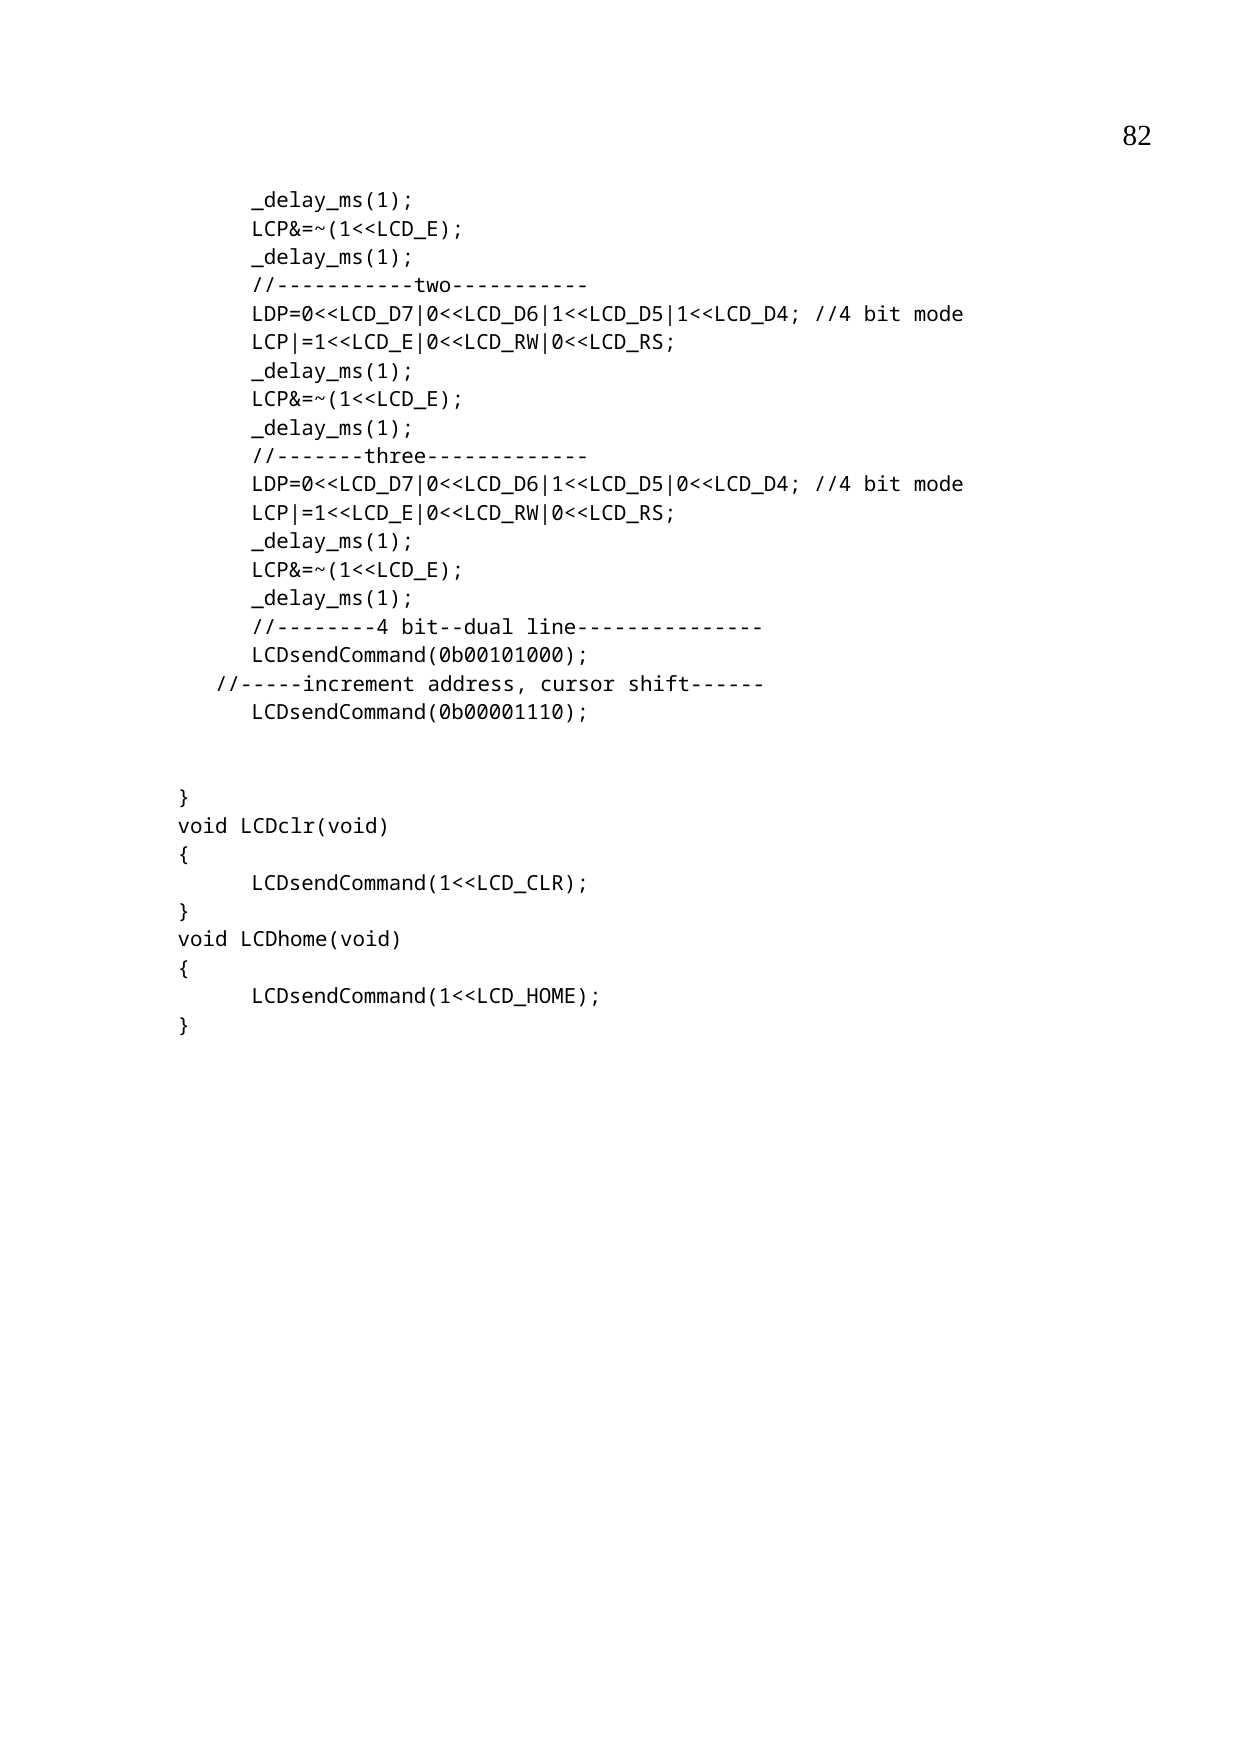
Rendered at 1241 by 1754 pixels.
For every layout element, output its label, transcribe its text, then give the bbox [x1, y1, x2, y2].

text LCP|=1<<LCD_E|0<<LCD_RW|0<<LCD_RS; [177, 498, 1152, 526]
text _delay_ms(1); [177, 356, 1152, 384]
text _delay_ms(1); [177, 185, 1152, 214]
text LCP&=~(1<<LCD_E); [177, 384, 1152, 413]
text //-------three------------- [177, 441, 1152, 469]
text LCP&=~(1<<LCD_E); [177, 555, 1152, 583]
text //-----increment address, cursor shift------ [177, 669, 1152, 697]
text } [177, 782, 1152, 811]
text void LCDhome(void) [177, 924, 1152, 953]
text LCDsendCommand(1<<LCD_CLR); [177, 868, 1152, 896]
text LCDsendCommand(0b00101000); [177, 640, 1152, 669]
text //-----------two----------- [177, 271, 1152, 299]
text { [177, 953, 1152, 981]
text } [177, 896, 1152, 924]
text } [177, 1010, 1152, 1038]
text //--------4 bit--dual line--------------- [177, 612, 1152, 640]
text LCP&=~(1<<LCD_E); [177, 214, 1152, 242]
text _delay_ms(1); [177, 242, 1152, 271]
text _delay_ms(1); [177, 413, 1152, 441]
text _delay_ms(1); [177, 583, 1152, 612]
text LDP=0<<LCD_D7|0<<LCD_D6|1<<LCD_D5|1<<LCD_D4; //4 bit mode [177, 299, 1152, 327]
text _delay_ms(1); [177, 526, 1152, 555]
text void LCDclr(void) [177, 811, 1152, 839]
text LCDsendCommand(0b00001110); [177, 697, 1152, 726]
text LCP|=1<<LCD_E|0<<LCD_RW|0<<LCD_RS; [177, 327, 1152, 356]
text LCDsendCommand(1<<LCD_HOME); [177, 981, 1152, 1010]
text { [177, 839, 1152, 868]
text LDP=0<<LCD_D7|0<<LCD_D6|1<<LCD_D5|0<<LCD_D4; //4 bit mode [177, 469, 1152, 498]
